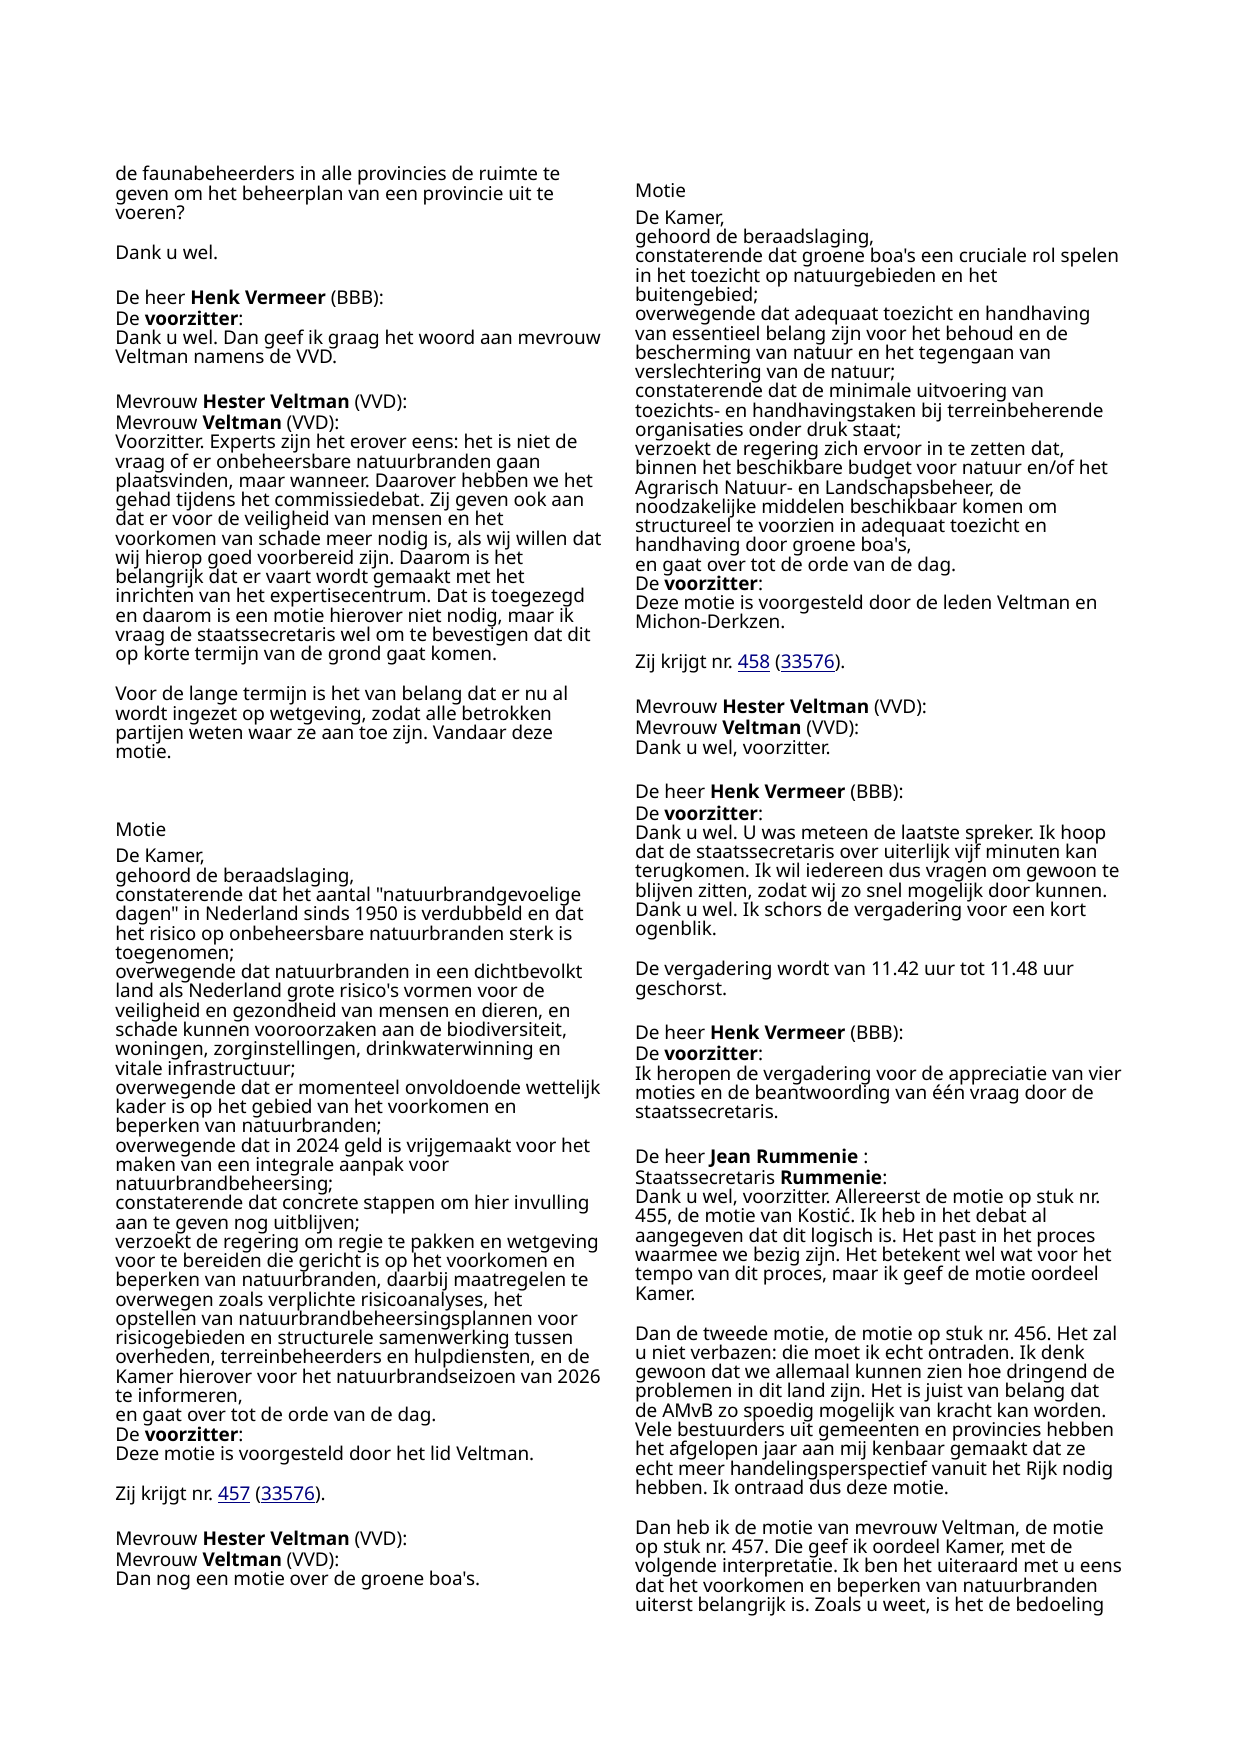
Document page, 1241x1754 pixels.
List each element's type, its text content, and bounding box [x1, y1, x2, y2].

text De heer Henk Vermeer (BBB): [115, 284, 605, 310]
text De Kamer, [635, 209, 1125, 228]
text Dank u wel, voorzitter. [635, 739, 1125, 758]
text Dank u wel. [115, 244, 605, 263]
text Dan de tweede motie, de motie op stuk nr. 456. Het zal u niet verbazen: die moet ik echt ontraden. Ik denk gewoon dat we allemaal kunnen zien hoe dringend de problemen in dit land zijn. Het is juist van belang dat de AMvB zo spoedig mogelijk van kracht kan worden. Vele bestuurders uit gemeenten en provincies hebben het afgelopen jaar aan mij kenbaar gemaakt dat ze echt meer handelingsperspectief vanuit het Rijk nodig hebben. Ik ontraad dus deze motie. [635, 1324, 1125, 1498]
text De vergadering wordt van 11.42 uur tot 11.48 uur geschorst. [635, 960, 1125, 999]
text Dan nog een motie over de groene boa's. [115, 1570, 605, 1589]
text Zij krijgt nr. 458 (33576). [635, 653, 1125, 673]
text constaterende dat concrete stappen om hier invulling aan te geven nog uitblijven; [115, 1194, 605, 1233]
text Voor de lange termijn is het van belang dat er nu al wordt ingezet op wetgeving, zodat alle betrokken partijen weten waar ze aan toe zijn. Vandaar deze motie. [115, 685, 605, 762]
text Deze motie is voorgesteld door de leden Veltman en Michon-Derkzen. [635, 594, 1125, 633]
text De Kamer, [115, 847, 605, 867]
text Mevrouw Veltman (VVD): [115, 414, 605, 433]
text De voorzitter: [635, 1045, 1125, 1064]
text Zij krijgt nr. 457 (33576). [115, 1485, 605, 1504]
text Staatssecretaris Rummenie: [635, 1169, 1125, 1188]
text verzoekt de regering zich ervoor in te zetten dat, binnen het beschikbare budget voor natuur en/of het Agrarisch Natuur- en Landschapsbeheer, de noodzakelijke middelen beschikbaar komen om structureel te voorzien in adequaat toezicht en handhaving door groene boa's, [635, 440, 1125, 556]
text en gaat over tot de orde van de dag. [635, 556, 1125, 575]
text Deze motie is voorgesteld door het lid Veltman. [115, 1445, 605, 1464]
text en gaat over tot de orde van de dag. [115, 1406, 605, 1426]
text Mevrouw Hester Veltman (VVD): [635, 694, 1125, 719]
text de faunabeheerders in alle provincies de ruimte te geven om het beheerplan van een provincie uit te voeren? [115, 165, 605, 223]
text De voorzitter: [115, 1426, 605, 1445]
text Mevrouw Hester Veltman (VVD): [115, 1525, 605, 1551]
text constaterende dat het aantal "natuurbrandgevoelige dagen" in Nederland sinds 1950 is verdubbeld en dat het risico op onbeheersbare natuurbranden sterk is toegenomen; [115, 886, 605, 963]
text constaterende dat de minimale uitvoering van toezichts- en handhavingstaken bij terreinbeherende organisaties onder druk staat; [635, 382, 1125, 440]
text overwegende dat in 2024 geld is vrijgemaakt voor het maken van een integrale aanpak voor natuurbrandbeheersing; [115, 1137, 605, 1194]
text Motie [635, 177, 1125, 203]
text De heer Henk Vermeer (BBB): [635, 779, 1125, 804]
text Mevrouw Veltman (VVD): [635, 719, 1125, 739]
text De heer Jean Rummenie : [635, 1143, 1125, 1169]
text Voorzitter. Experts zijn het erover eens: het is niet de vraag of er onbeheersbare natuurbranden gaan plaatsvinden, maar wanneer. Daarover hebben we het gehad tijdens het commissiedebat. Zij geven ook aan dat er voor de veiligheid van mensen en het voorkomen van schade meer nodig is, als wij willen dat wij hierop goed voorbereid zijn. Daarom is het belangrijk dat er vaart wordt gemaakt met het inrichten van het expertisecentrum. Dat is toegezegd en daarom is een motie hierover niet nodig, maar ik vraag de staatssecretaris wel om te bevestigen dat dit op korte termijn van de grond gaat komen. [115, 433, 605, 664]
text De voorzitter: [115, 310, 605, 329]
text Mevrouw Veltman (VVD): [115, 1551, 605, 1570]
text Dank u wel. Dan geef ik graag het woord aan mevrouw Veltman namens de VVD. [115, 329, 605, 367]
text constaterende dat groene boa's een cruciale rol spelen in het toezicht op natuurgebieden en het buitengebied; [635, 247, 1125, 305]
text De heer Henk Vermeer (BBB): [635, 1019, 1125, 1045]
text Dan heb ik de motie van mevrouw Veltman, de motie op stuk nr. 457. Die geef ik oordeel Kamer, met de volgende interpretatie. Ik ben het uiteraard met u eens dat het voorkomen en beperken van natuurbranden uiterst belangrijk is. Zoals u weet, is het de bedoeling [635, 1519, 1125, 1615]
text Dank u wel, voorzitter. Allereerst de motie op stuk nr. 455, de motie van Kostić. Ik heb in het debat al aangegeven dat dit logisch is. Het past in het proces waarmee we bezig zijn. Het betekent wel wat voor het tempo van dit proces, maar ik geef de motie oordeel Kamer. [635, 1188, 1125, 1304]
text gehoord de beraadslaging, [115, 867, 605, 886]
text Dank u wel. U was meteen de laatste spreker. Ik hoop dat de staatssecretaris over uiterlijk vijf minuten kan terugkomen. Ik wil iedereen dus vragen om gewoon te blijven zitten, zodat wij zo snel mogelijk door kunnen. Dank u wel. Ik schors de vergadering voor een kort ogenblik. [635, 824, 1125, 939]
text Motie [115, 816, 605, 842]
text gehoord de beraadslaging, [635, 228, 1125, 247]
text verzoekt de regering om regie te pakken en wetgeving voor te bereiden die gericht is op het voorkomen en beperken van natuurbranden, daarbij maatregelen te overwegen zoals verplichte risicoanalyses, het opstellen van natuurbrandbeheersingsplannen voor risicogebieden en structurele samenwerking tussen overheden, terreinbeheerders en hulpdiensten, en de Kamer hierover voor het natuurbrandseizoen van 2026 te informeren, [115, 1233, 605, 1406]
text De voorzitter: [635, 575, 1125, 594]
text overwegende dat er momenteel onvoldoende wettelijk kader is op het gebied van het voorkomen en beperken van natuurbranden; [115, 1079, 605, 1137]
text overwegende dat natuurbranden in een dichtbevolkt land als Nederland grote risico's vormen voor de veiligheid en gezondheid van mensen en dieren, en schade kunnen vooroorzaken aan de biodiversiteit, woningen, zorginstellingen, drinkwaterwinning en vitale infrastructuur; [115, 963, 605, 1079]
text Ik heropen de vergadering voor de appreciatie van vier moties en de beantwoording van één vraag door de staatssecretaris. [635, 1064, 1125, 1122]
text De voorzitter: [635, 804, 1125, 824]
text Mevrouw Hester Veltman (VVD): [115, 388, 605, 414]
text overwegende dat adequaat toezicht en handhaving van essentieel belang zijn voor het behoud en de bescherming van natuur en het tegengaan van verslechtering van de natuur; [635, 305, 1125, 382]
